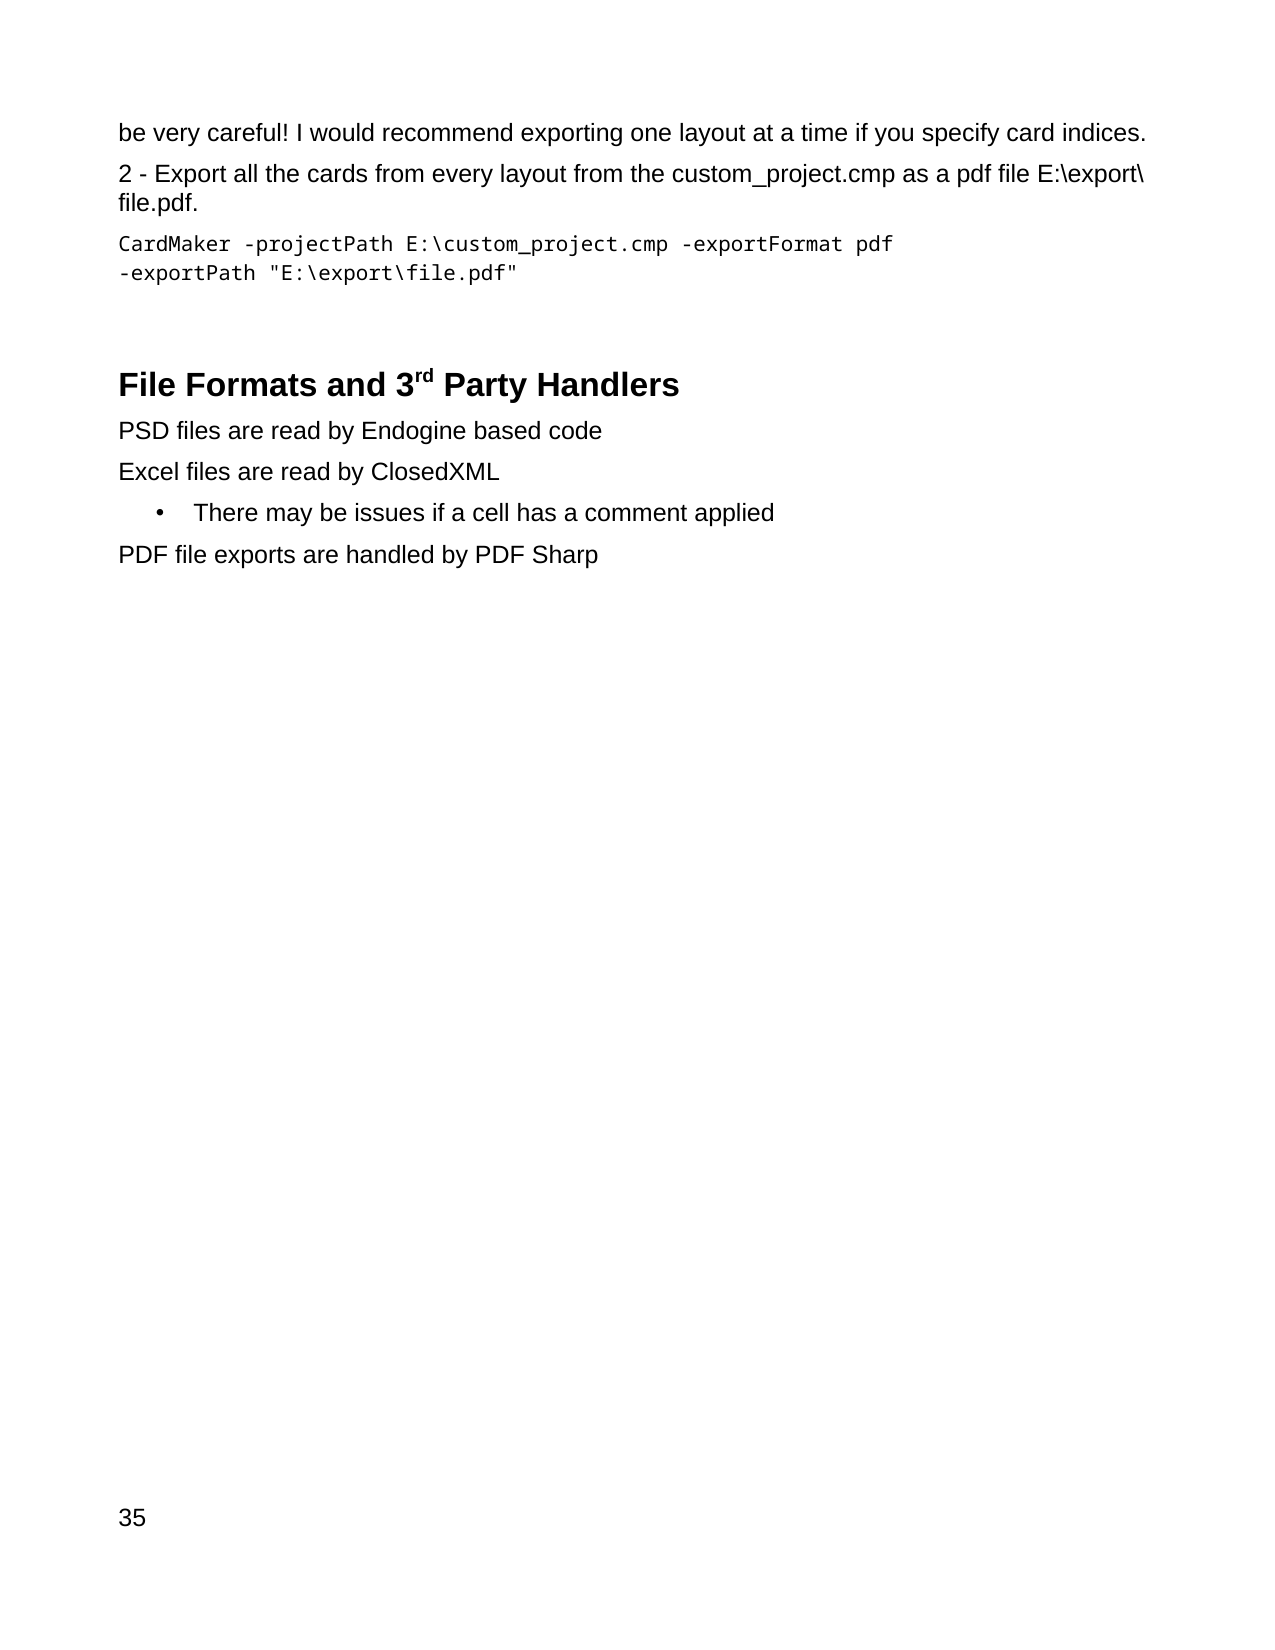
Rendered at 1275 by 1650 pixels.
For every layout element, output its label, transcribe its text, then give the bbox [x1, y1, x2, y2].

text 2 - Export all the cards from every layout from the custom_project.cmp as a pdf file E:\export\file.pdf. [118, 159, 1157, 217]
text PSD files are read by Endogine based code [118, 416, 1157, 444]
text CardMaker -projectPath E:\custom_project.cmp -exportFormat pdf -exportPath "E:\export\file.pdf" [118, 229, 1157, 286]
subtitle File Formats and 3rd Party Handlers [118, 365, 1157, 403]
text be very careful! I would recommend exporting one layout at a time if you specify card indices. [118, 118, 1157, 147]
text Excel files are read by ClosedXML [118, 457, 1157, 486]
list There may be issues if a cell has a comment applied [156, 498, 1157, 527]
text PDF file exports are handled by PDF Sharp [118, 540, 1157, 568]
